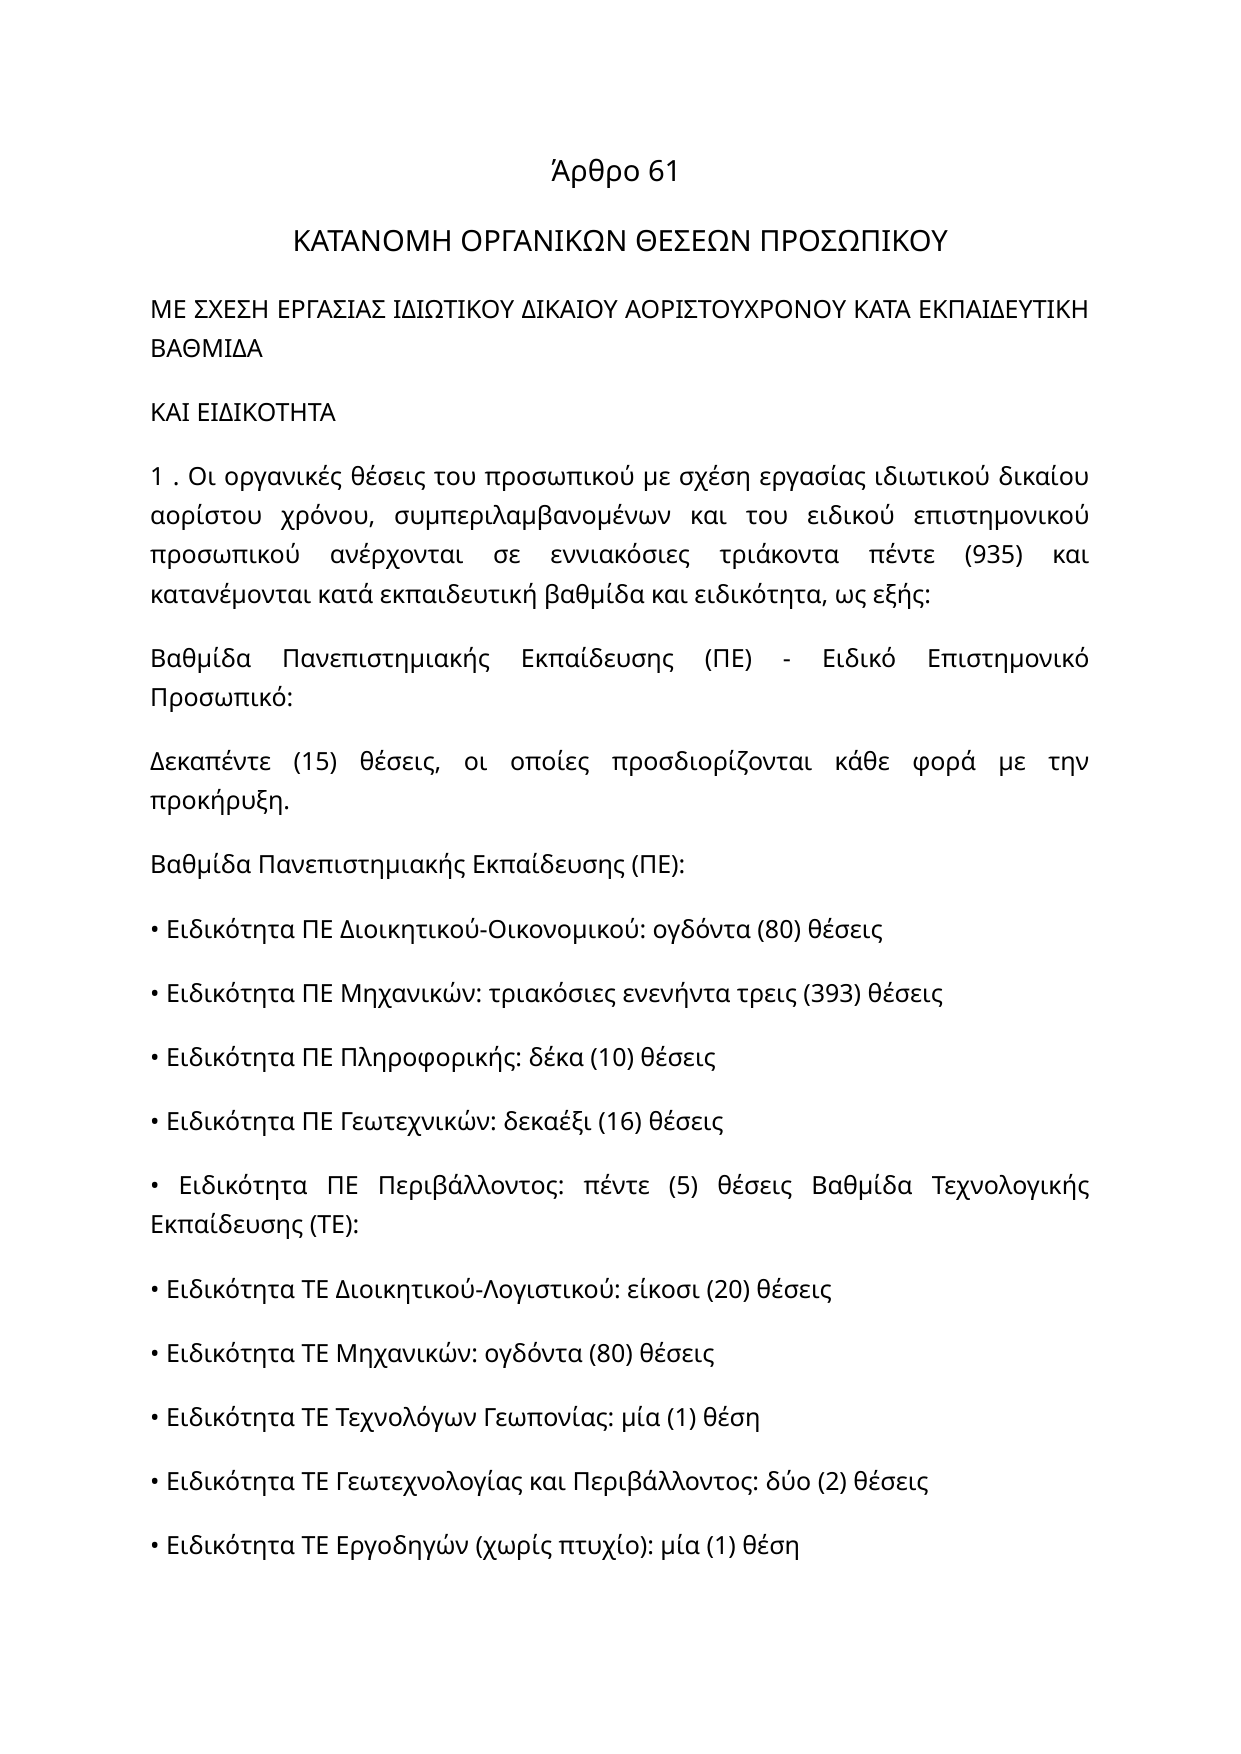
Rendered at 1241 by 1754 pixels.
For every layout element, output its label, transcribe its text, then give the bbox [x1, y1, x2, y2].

text Βαθμίδα Πανεπιστημιακής Εκπαίδευσης (ΠΕ): [150, 847, 1090, 881]
text Δεκαπέντε (15) θέσεις, οι οποίες προσδιορίζονται κάθε φορά με την προκήρυξη. [150, 744, 1090, 817]
text • Ειδικότητα ΤΕ Διοικητικού-Λογιστικού: είκοσι (20) θέσεις [150, 1271, 1090, 1305]
text • Ειδικότητα ΠΕ Γεωτεχνικών: δεκαέξι (16) θέσεις [150, 1104, 1090, 1138]
subtitle ΚΑΤΑΝΟΜΗ ΟΡΓΑΝΙΚΩΝ ΘΕΣΕΩΝ ΠΡΟΣΩΠΙΚΟΥ [150, 221, 1090, 260]
text • Ειδικότητα ΤΕ Τεχνολόγων Γεωπονίας: μία (1) θέση [150, 1399, 1090, 1434]
text • Ειδικότητα ΠΕ Μηχανικών: τριακόσιες ενενήντα τρεις (393) θέσεις [150, 975, 1090, 1009]
text • Ειδικότητα ΠΕ Πληροφορικής: δέκα (10) θέσεις [150, 1039, 1090, 1074]
text • Ειδικότητα ΠΕ Διοικητικού-Οικονομικού: ογδόντα (80) θέσεις [150, 911, 1090, 945]
text 1 . Οι οργανικές θέσεις του προσωπικού με σχέση εργασίας ιδιωτικού δικαίου αορίστου χρόνου, συμπεριλαμβανομένων και του ειδικού επιστημονικού προσωπικού ανέρχονται σε εννιακόσιες τριάκοντα πέντε (935) και κατανέμονται κατά εκπαιδευτική βαθμίδα και ειδικότητα, ως εξής: [150, 459, 1090, 610]
text • Ειδικότητα ΤΕ Εργοδηγών (χωρίς πτυχίο): μία (1) θέση [150, 1528, 1090, 1562]
text • Ειδικότητα ΤΕ Γεωτεχνολογίας και Περιβάλλοντος: δύο (2) θέσεις [150, 1464, 1090, 1498]
text Βαθμίδα Πανεπιστημιακής Εκπαίδευσης (ΠΕ) - Ειδικό Επιστημονικό Προσωπικό: [150, 640, 1090, 714]
subtitle Άρθρο 61 [150, 150, 1090, 190]
text • Ειδικότητα ΤΕ Μηχανικών: ογδόντα (80) θέσεις [150, 1335, 1090, 1369]
text ΚΑΙ ΕΙΔΙΚΟΤΗΤΑ [150, 394, 1090, 429]
text • Ειδικότητα ΠΕ Περιβάλλοντος: πέντε (5) θέσεις Βαθμίδα Τεχνολογικής Εκπαίδευσης (ΤΕ): [150, 1168, 1090, 1241]
text ΜΕ ΣΧΕΣΗ ΕΡΓΑΣΙΑΣ ΙΔΙΩΤΙΚΟΥ ΔΙΚΑΙΟΥ ΑΟΡΙΣΤΟΥΧΡΟΝΟΥ ΚΑΤΑ ΕΚΠΑΙΔΕΥΤΙΚΗ ΒΑΘΜΙΔΑ [150, 291, 1090, 364]
